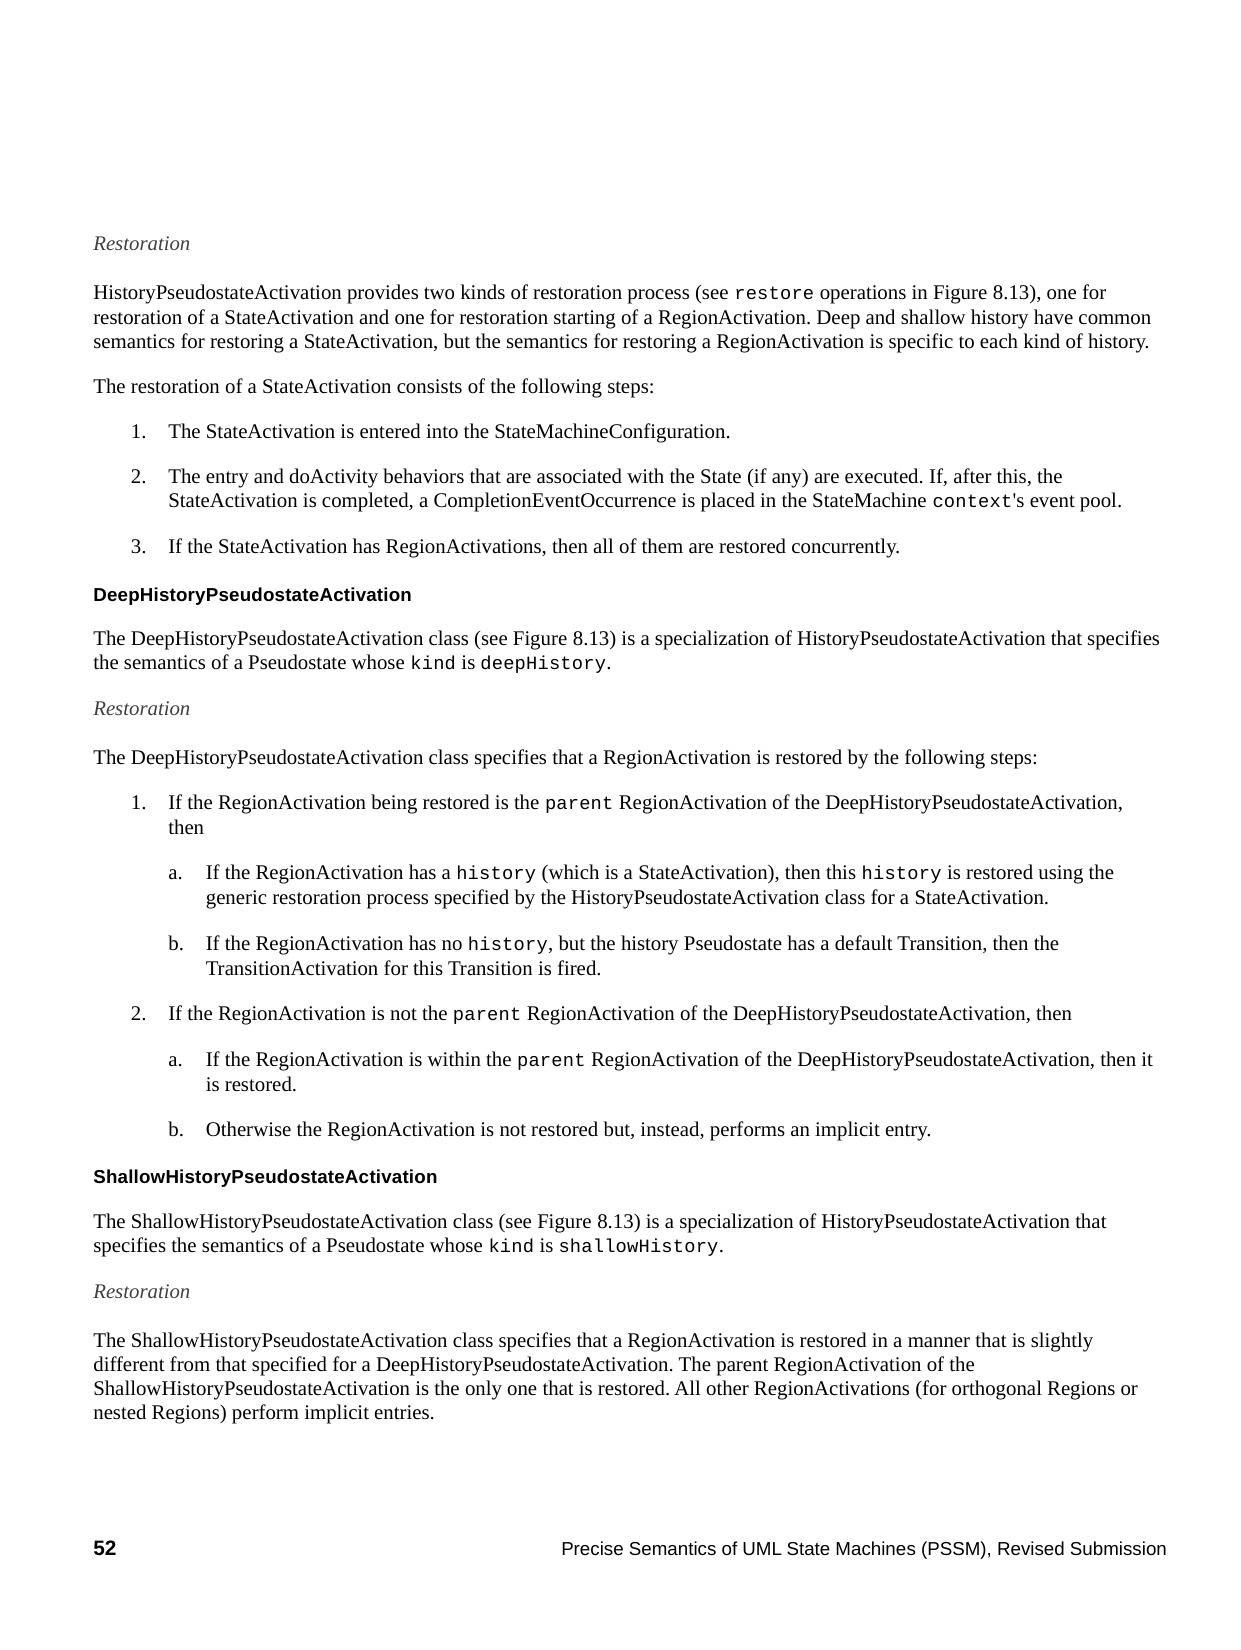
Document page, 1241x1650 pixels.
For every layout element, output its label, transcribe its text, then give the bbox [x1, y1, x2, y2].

list If the StateActivation has RegionActivations, then all of them are restored concurrently. [131, 534, 1164, 558]
subtitle ShallowHistoryPseudostateActivation [93, 1166, 1164, 1188]
list If the RegionActivation is not the parent RegionActivation of the DeepHistoryPseudostateActivation, then [131, 1001, 1164, 1026]
list If the RegionActivation being restored is the parent RegionActivation of the DeepHistoryPseudostateActivation, then [131, 790, 1164, 839]
subtitle Restoration [93, 696, 1164, 720]
list The entry and doActivity behaviors that are associated with the State (if any) are executed. If, after this, the StateActivation is completed, a CompletionEventOccurrence is placed in the StateMachine context's event pool. [131, 464, 1164, 513]
subtitle Restoration [93, 1279, 1164, 1303]
text The ShallowHistoryPseudostateActivation class specifies that a RegionActivation is restored in a manner that is slightly different from that specified for a DeepHistoryPseudostateActivation. The parent RegionActivation of the ShallowHistoryPseudostateActivation is the only one that is restored. All other RegionActivations (for orthogonal Regions or nested Regions) perform implicit entries. [93, 1327, 1164, 1424]
list If the RegionActivation is within the parent RegionActivation of the DeepHistoryPseudostateActivation, then it is restored. [168, 1047, 1164, 1096]
subtitle DeepHistoryPseudostateActivation [93, 583, 1164, 605]
list If the RegionActivation has a history (which is a StateActivation), then this history is restored using the generic restoration process specified by the HistoryPseudostateActivation class for a StateActivation. [168, 860, 1164, 909]
subtitle Restoration [93, 231, 1164, 255]
list If the RegionActivation has no history, but the history Pseudostate has a default Transition, then the TransitionActivation for this Transition is fired. [168, 930, 1164, 979]
text The DeepHistoryPseudostateActivation class specifies that a RegionActivation is restored by the following steps: [93, 745, 1164, 769]
text The restoration of a StateActivation consists of the following steps: [93, 374, 1164, 398]
text The DeepHistoryPseudostateActivation class (see Figure 8.13) is a specialization of HistoryPseudostateActivation that specifies the semantics of a Pseudostate whose kind is deepHistory. [93, 626, 1164, 675]
list Otherwise the RegionActivation is not restored but, instead, performs an implicit entry. [168, 1117, 1164, 1141]
text HistoryPseudostateActivation provides two kinds of restoration process (see restore operations in Figure 8.13), one for restoration of a StateActivation and one for restoration starting of a RegionActivation. Deep and shallow history have common semantics for restoring a StateActivation, but the semantics for restoring a RegionActivation is specific to each kind of history. [93, 280, 1164, 353]
text The ShallowHistoryPseudostateActivation class (see Figure 8.13) is a specialization of HistoryPseudostateActivation that specifies the semantics of a Pseudostate whose kind is shallowHistory. [93, 1209, 1164, 1258]
list The StateActivation is entered into the StateMachineConfiguration. [131, 419, 1164, 443]
